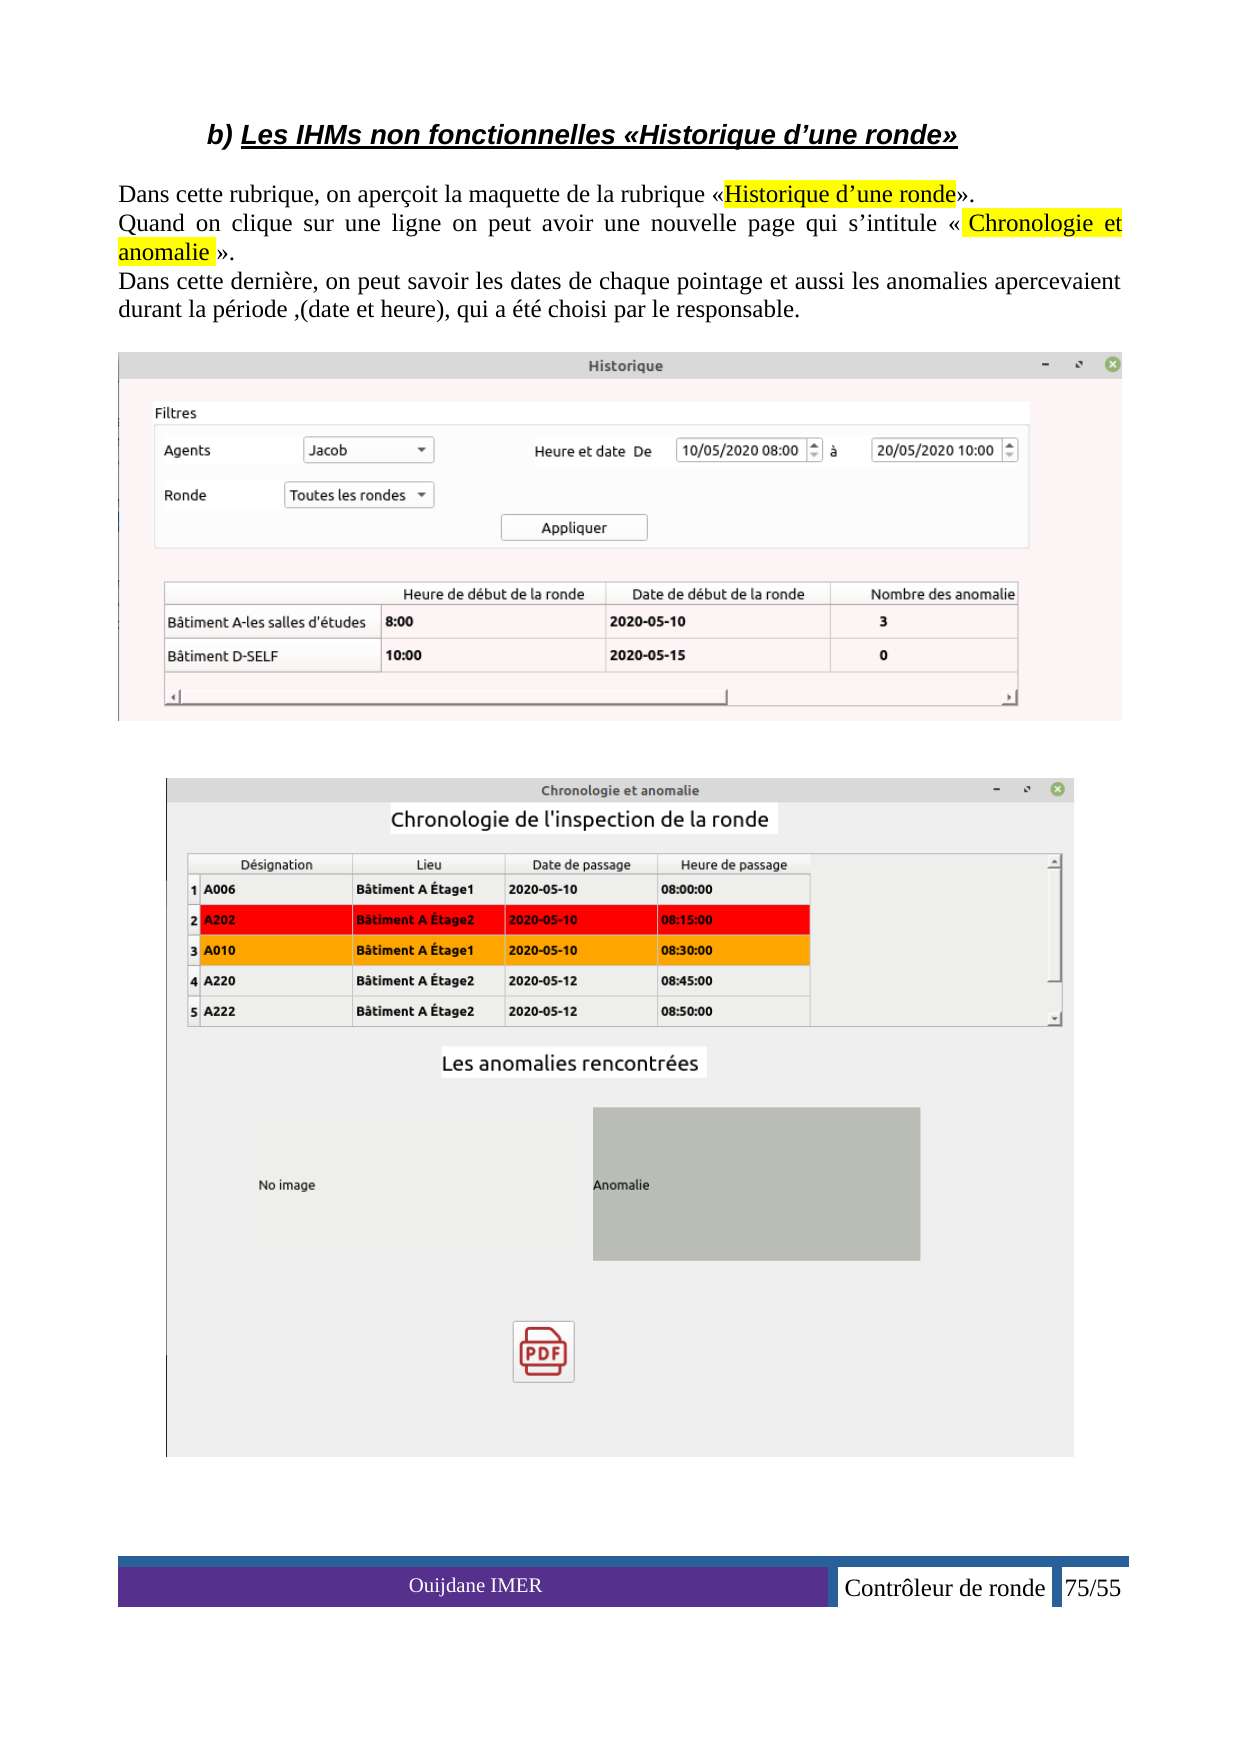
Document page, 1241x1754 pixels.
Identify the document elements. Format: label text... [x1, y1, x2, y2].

subtitle Les IHMs non fonctionnelles «Historique d’une ronde» [118, 118, 1122, 150]
text Dans cette rubrique, on aperçoit la maquette de la rubrique «Historique d’une ronde». [118, 179, 1122, 208]
picture [118, 352, 1123, 721]
text Dans cette dernière, on peut savoir les dates de chaque pointage et aussi les anomalies apercevaient durant la période ,(date et heure), qui a été choisi par le responsable. [118, 266, 1122, 323]
picture [166, 778, 1075, 1457]
text Quand on clique sur une ligne on peut avoir une nouvelle page qui s’intitule « Chronologie et anomalie ». [118, 208, 1122, 266]
